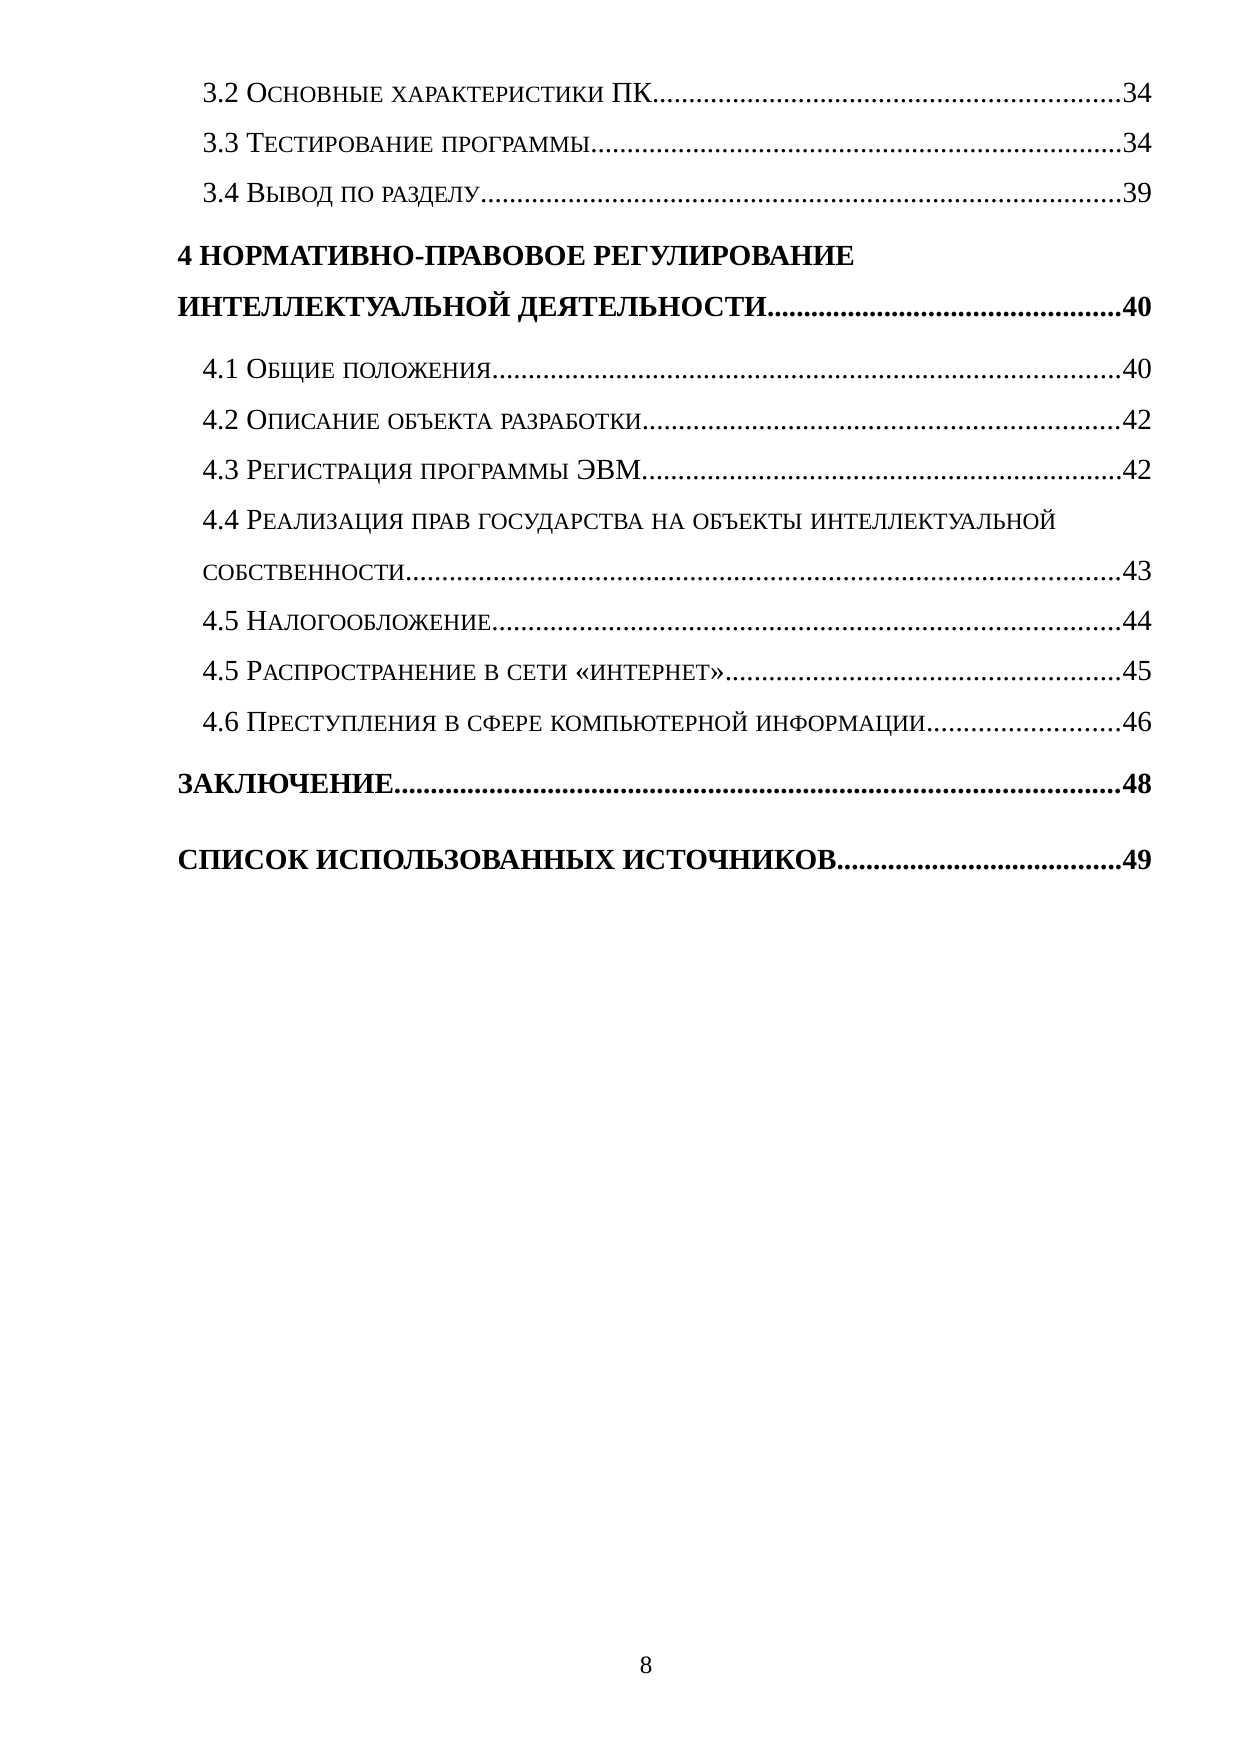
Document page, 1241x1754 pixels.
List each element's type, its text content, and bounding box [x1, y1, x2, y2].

text 4.6 Преступления в сфере компьютерной информации. 46 [202, 704, 1152, 737]
text 3.2 Основные характеристики ПК. 34 [202, 75, 1152, 108]
text ЗАКЛЮЧЕНИЕ 48 [177, 767, 1152, 800]
text 4.1 Общие положения. 40 [202, 352, 1152, 385]
text СПИСОК ИСПОЛЬЗОВАННЫХ ИСТОЧНИКОВ 49 [177, 842, 1152, 875]
text 3.3 Тестирование программы. 34 [202, 125, 1152, 159]
text 4.4 Реализация прав государства на объекты интеллектуальной собственности. 43 [202, 502, 1152, 586]
text 4 НОРМАТИВНО-ПРАВОВОЕ РЕГУЛИРОВАНИЕ ИНТЕЛЛЕКТУАЛЬНОЙ ДЕЯТЕЛЬНОСТИ 40 [177, 238, 1152, 322]
text 4.3 Регистрация программы ЭВМ. 42 [202, 452, 1152, 486]
text 4.5 Распространение в сети «интернет». 45 [202, 653, 1152, 687]
text 4.5 Налогообложение. 44 [202, 603, 1152, 637]
text 4.2 Описание объекта разработки. 42 [202, 402, 1152, 435]
text 3.4 Вывод по разделу. 39 [202, 176, 1152, 209]
